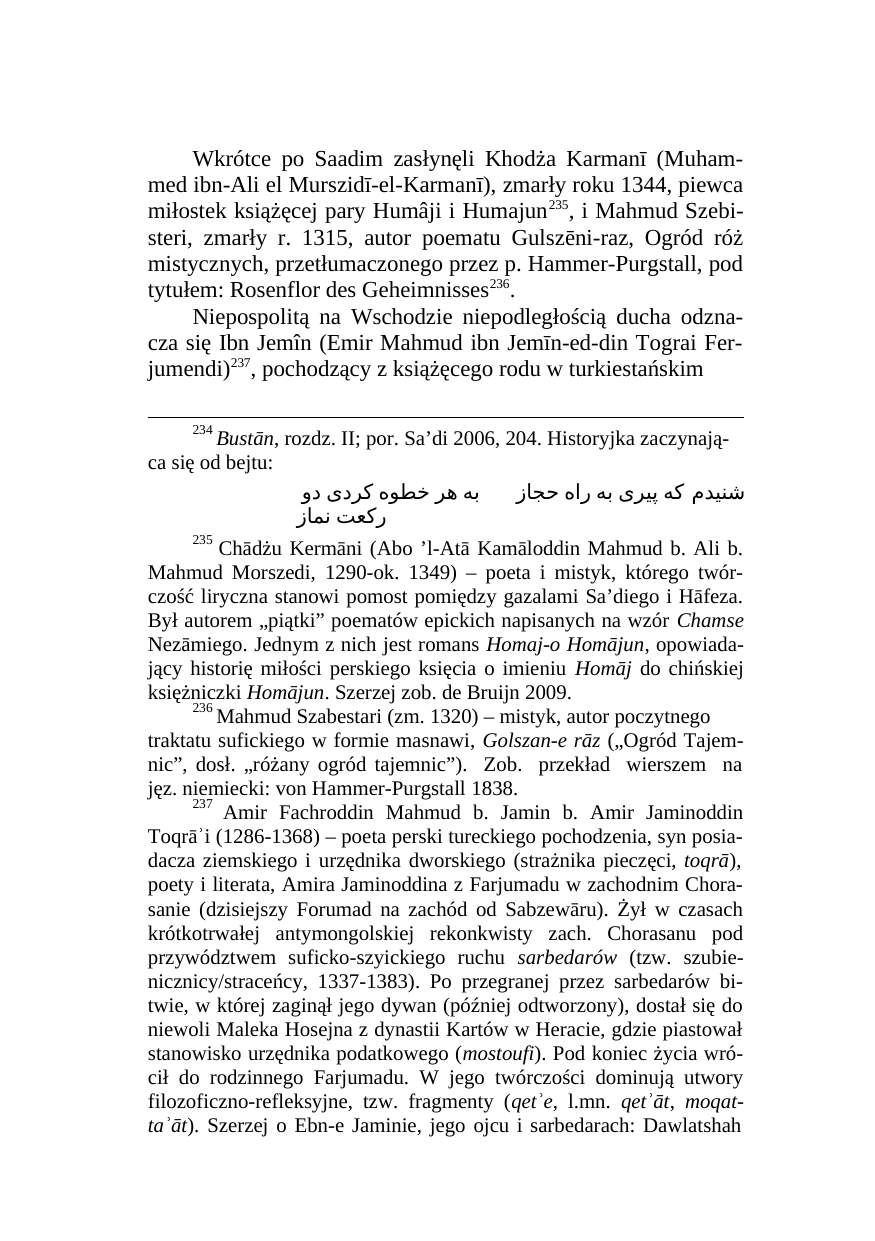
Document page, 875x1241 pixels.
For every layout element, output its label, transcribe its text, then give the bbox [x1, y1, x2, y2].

text poety i literata, Amira Jaminoddina z Farjumadu w zachodnim Chora- sanie (dzisiejszy Forumad na zachód od Sabzewāru). Żył w czasach krótkotrwałej antymongolskiej rekonkwisty zach. Chorasanu pod przywództwem suficko-szyickiego ruchu sarbedarów (tzw. szubie- nicznicy/straceńcy, 1337-1383). Po przegranej przez sarbedarów bi- twie, w której zaginął jego dywan (później odtworzony), dostał się do niewoli Maleka Hosejna z dynastii Kartów w Heracie, gdzie piastował stanowisko urzędnika podatkowego (mostoufi). Pod koniec życia wró- cił do rodzinnego Farjumadu. W jego twórczości dominują utwory filozoficzno-refleksyjne, tzw. fragmenty (qetʾe, l.mn. qetʾāt, moqat- taʾāt). Szerzej o Ebn-e Jaminie, jego ojcu i sarbedarach: Dawlatshah [148, 872, 744, 1137]
text 235 Chādżu Kermāni (Abo ’l-Atā Kamāloddin Mahmud b. Ali b. Mahmud Morszedi, 1290-ok. 1349) – poeta i mistyk, którego twór- czość liryczna stanowi pomost pomiędzy gazalami Sa’diego i Hāfeza. Był autorem „piątki” poematów epickich napisanych na wzór Chamse Nezāmiego. Jednym z nich jest romans Homaj-o Homājun, opowiada- jący historię miłości perskiego księcia o imieniu Homāj do chińskiej księżniczki Homājun. Szerzej zob. de Bruijn 2009. [148, 532, 744, 704]
text Wkrótce po Saadim zasłynęli Khodża Karmanī (Muham- med ibn-Ali el Murszidī-el-Karmanī), zmarły roku 1344, piewca miłostek książęcej pary Humâji i Humajun235, i Mahmud Szebi- steri, zmarły r. 1315, autor poematu Gulszēni-raz, Ogród róż mistycznych, przetłumaczonego przez p. Hammer-Purgstall, pod tytułem: Rosenflor des Geheimnisses236. [148, 144, 744, 303]
text 234 Bustān, rozdz. II; por. Sa’di 2006, 204. Historyjka zaczynają- ca się od bejtu: [148, 418, 743, 474]
text 237 Amir Fachroddin Mahmud b. Jamin b. Amir Jaminoddin Toqrāʾi (1286-1368) – poeta perski tureckiego pochodzenia, syn posia- dacza ziemskiego i urzędnika dworskiego (strażnika pieczęci, toqrā), [148, 801, 744, 872]
text traktatu sufickiego w formie masnawi, Golszan-e rāz („Ogród Tajem- nic”, dosł. „różany ogród tajemnic”). Zob. przekład wierszem na jęz. niemiecki: von Hammer-Purgstall 1838. [148, 728, 744, 800]
text Niepospolitą na Wschodzie niepodległością ducha odzna- cza się Ibn Jemîn (Emir Mahmud ibn Jemīn-ed-din Tograi Fer- jumendi)237, pochodzący z książęcego rodu w turkiestańskim [148, 303, 744, 382]
text ﺷﻨﻴﺪﻡ ﮐﻪ ﭘﻴﺮی ﺑﻪ ﺭﺍﻩ ﺣﺠﺎﺯ ﺑﻪ ﻫﺮ ﺧﻄﻮﻩ ﮐﺮﺩی ﺩﻭ ﺭﮐﻌﺖ ﻧﻤﺎﺯ [297, 480, 757, 528]
text 236 Mahmud Szabestari (zm. 1320) – mistyk, autor poczytnego [148, 704, 757, 728]
